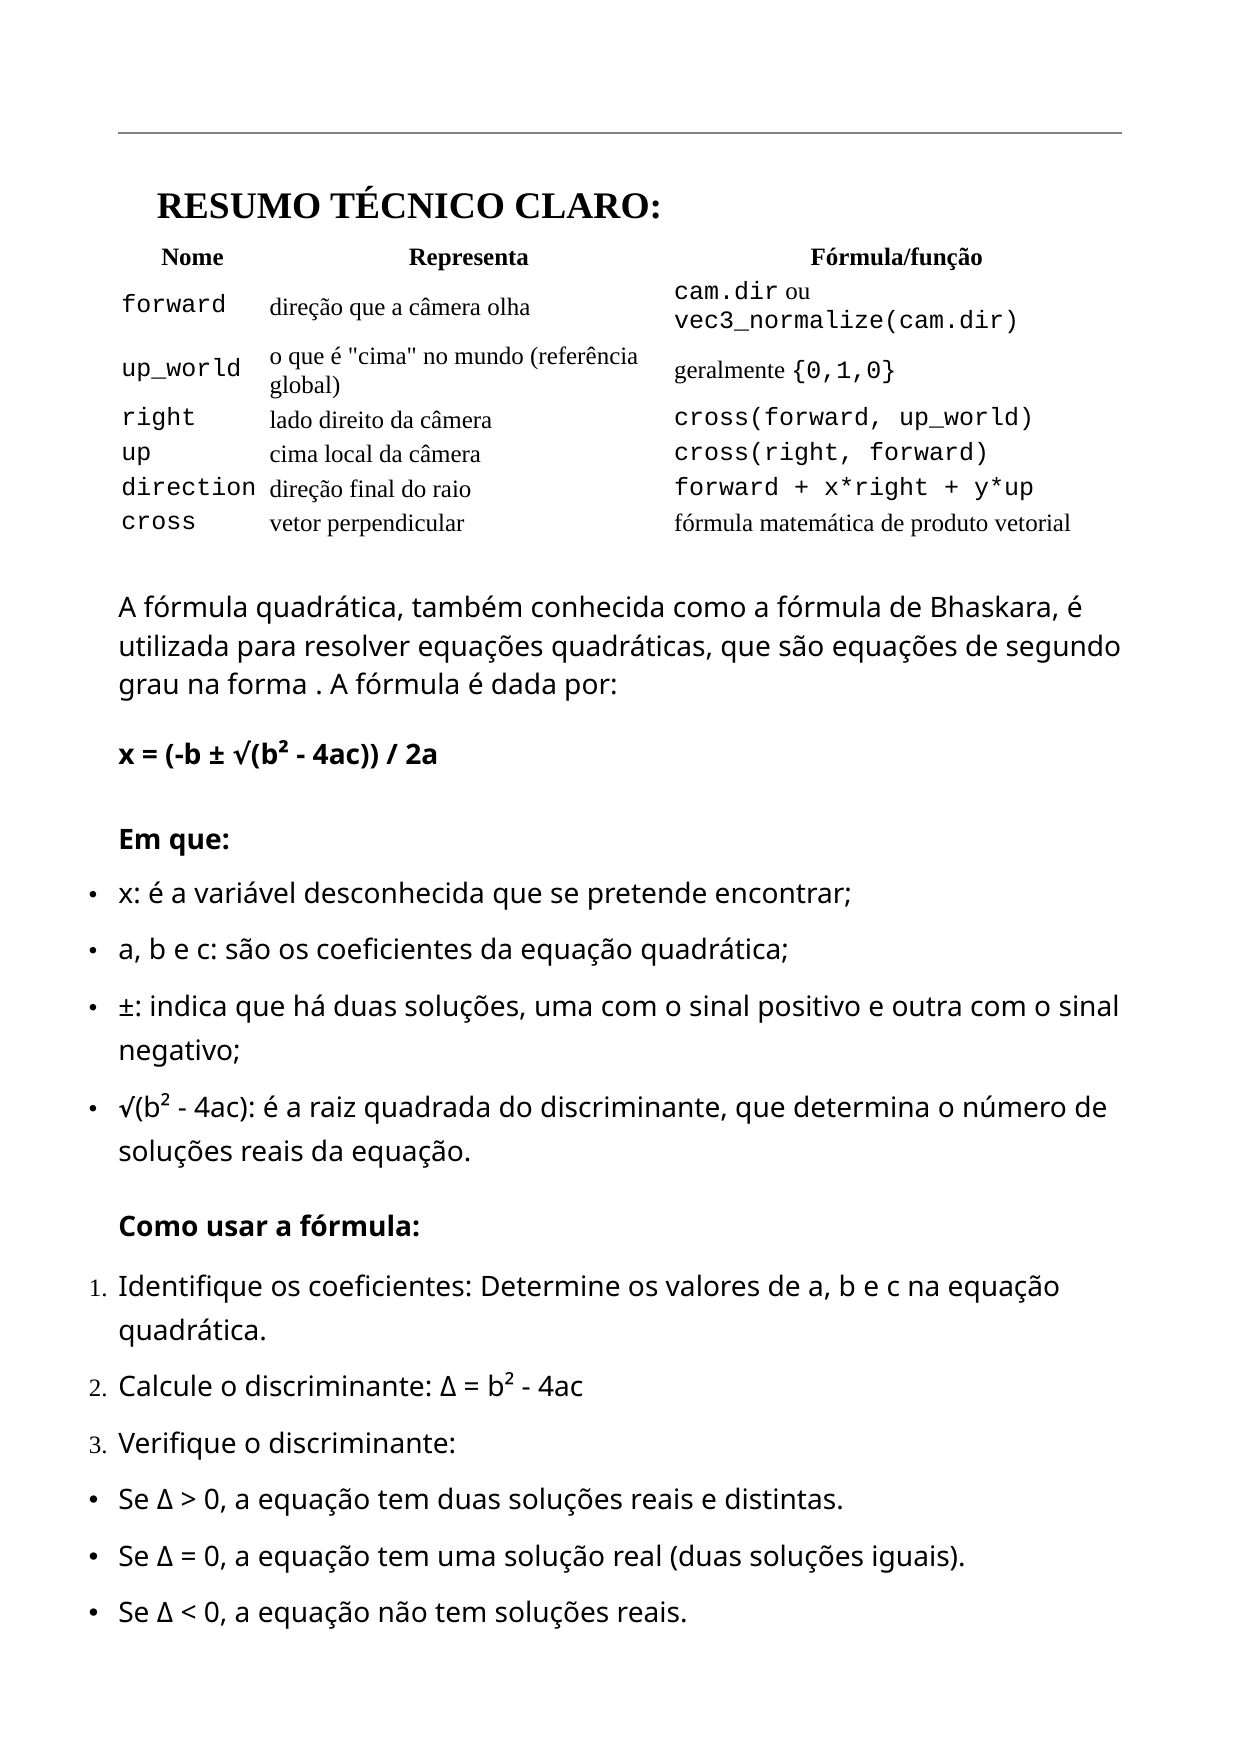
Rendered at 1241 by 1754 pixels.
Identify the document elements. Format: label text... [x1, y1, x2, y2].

table_cell fórmula matemática de produto vetorial [671, 506, 1122, 540]
table_cell forward [118, 274, 266, 338]
table_cell direção final do raio [266, 471, 671, 506]
table_cell cross [118, 506, 266, 540]
text x = (-b ± √(b² - 4ac)) / 2a [118, 734, 1122, 772]
table_cell up [118, 436, 266, 471]
table_cell lado direito da câmera [266, 402, 671, 436]
list Verifique o discriminante: [118, 1423, 1122, 1461]
table_cell o que é "cima" no mundo (referência global) [266, 339, 671, 402]
list x: é a variável desconhecida que se pretende encontrar; [118, 873, 1122, 911]
list √(b² - 4ac): é a raiz quadrada do discriminante, que determina o número de soluções reais da equação. [118, 1087, 1122, 1169]
table_cell cam.dir ou vec3_normalize(cam.dir) [671, 274, 1122, 338]
table_cell forward + x*right + y*up [671, 471, 1122, 506]
table_cell up_world [118, 339, 266, 402]
list Se Δ > 0, a equação tem duas soluções reais e distintas. [118, 1480, 1122, 1518]
table_cell cross(forward, up_world) [671, 402, 1122, 436]
table_cell vetor perpendicular [266, 506, 671, 540]
text Como usar a fórmula: [118, 1206, 1122, 1244]
table_cell geralmente {0,1,0} [671, 339, 1122, 402]
list a, b e c: são os coeficientes da equação quadrática; [118, 930, 1122, 968]
list Se Δ = 0, a equação tem uma solução real (duas soluções iguais). [118, 1536, 1122, 1574]
table_cell direção que a câmera olha [266, 274, 671, 338]
table_cell cima local da câmera [266, 436, 671, 471]
list ±: indica que há duas soluções, uma com o sinal positivo e outra com o sinal negativo; [118, 986, 1122, 1069]
text A fórmula quadrática, também conhecida como a fórmula de Bhaskara, é utilizada para resolver equações quadráticas, que são equações de segundo grau na forma . A fórmula é dada por: [118, 588, 1122, 703]
table_header Representa [266, 239, 671, 273]
list Identifique os coeficientes: Determine os valores de a, b e c na equação quadrática. [118, 1266, 1122, 1348]
table_cell cross(right, forward) [671, 436, 1122, 471]
table_cell right [118, 402, 266, 436]
table_header Fórmula/função [671, 239, 1122, 273]
subtitle 🧠 RESUMO TÉCNICO CLARO: [118, 183, 1122, 226]
list Se Δ < 0, a equação não tem soluções reais. [118, 1593, 1122, 1631]
table_header Nome [118, 239, 266, 273]
text Em que: [118, 819, 1122, 857]
table_cell direction [118, 471, 266, 506]
list Calcule o discriminante: Δ = b² - 4ac [118, 1367, 1122, 1405]
